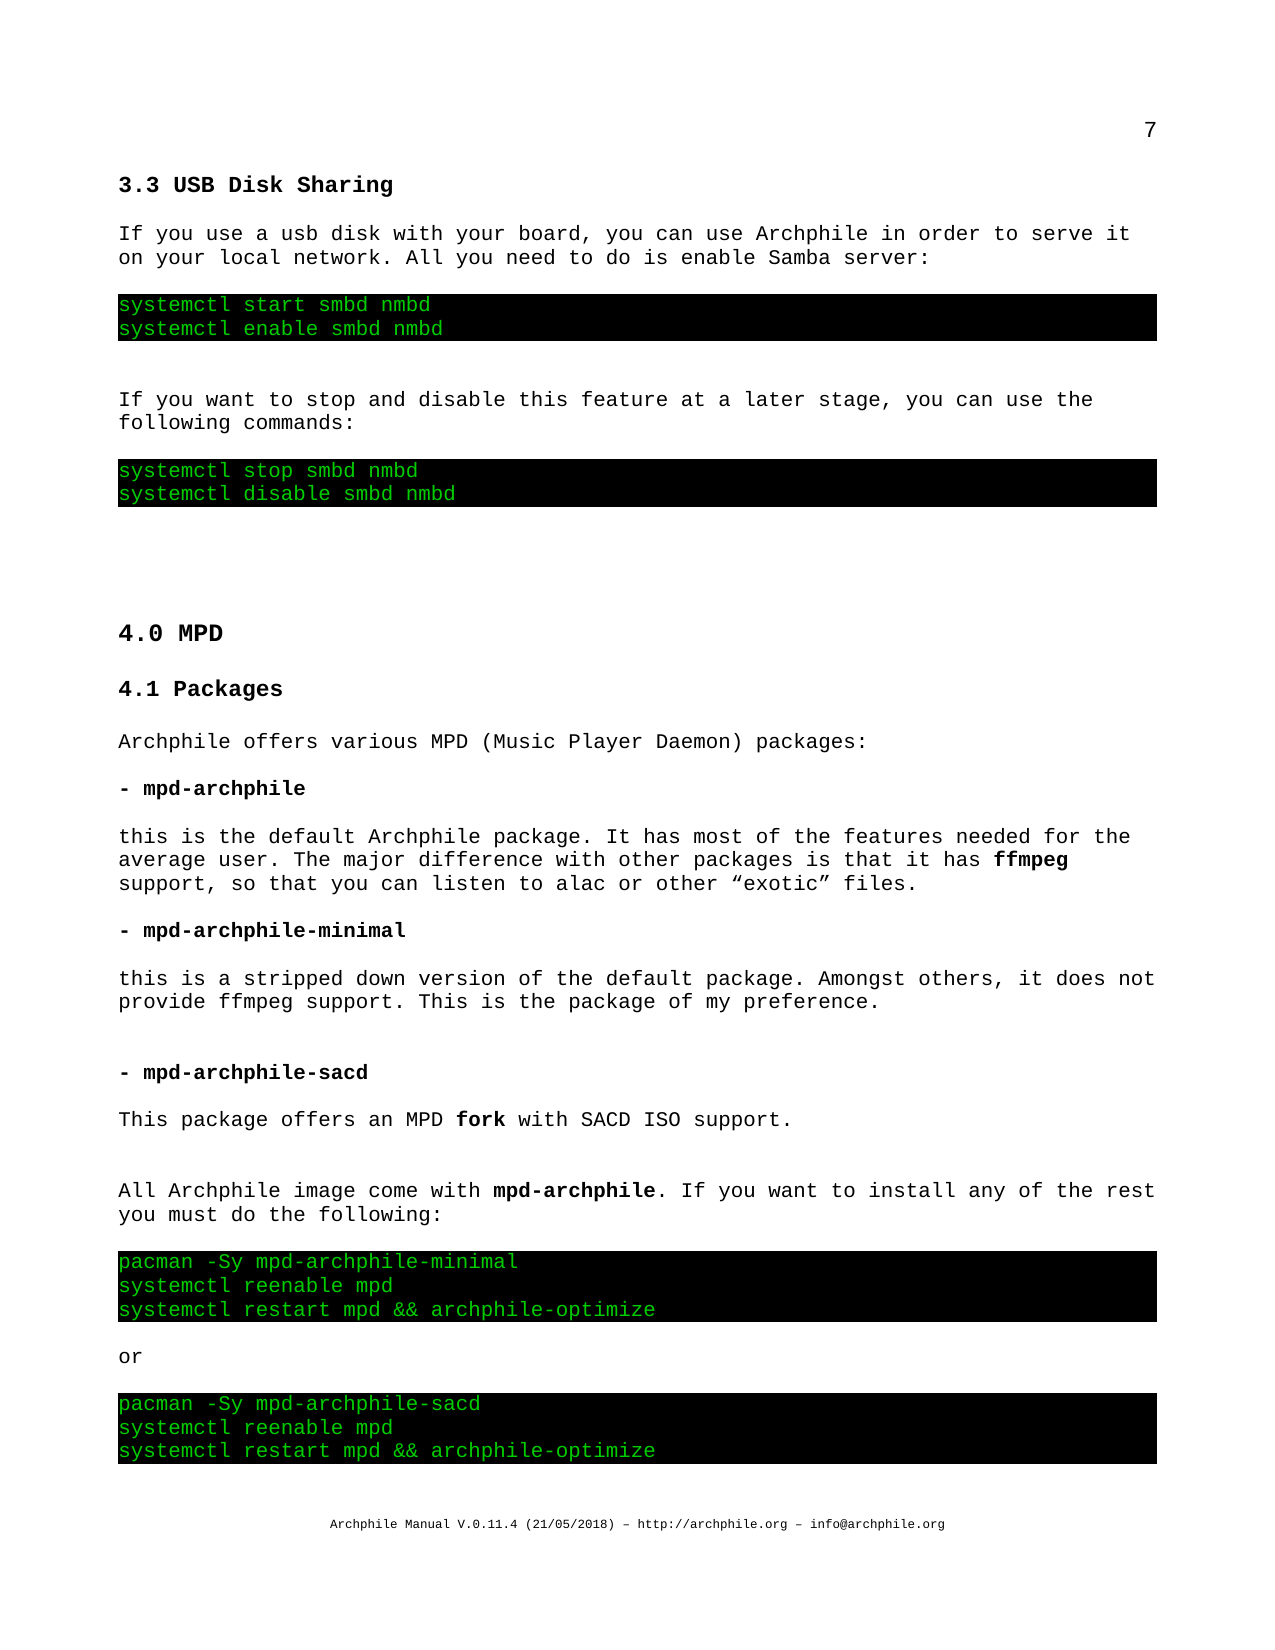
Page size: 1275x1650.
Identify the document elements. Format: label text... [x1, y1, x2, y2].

text pacman -Sy mpd-archphile-sacd [118, 1393, 1157, 1417]
text systemctl reenable mpd [118, 1275, 1157, 1299]
text systemctl restart mpd && archphile-optimize [118, 1441, 1157, 1464]
text - mpd-archphile [118, 778, 1157, 802]
text systemctl start smbd nmbd [118, 294, 1157, 318]
text 4.0 MPD [118, 620, 1157, 648]
text or [118, 1346, 1157, 1369]
text systemctl disable smbd nmbd [118, 483, 1157, 507]
text systemctl stop smbd nmbd [118, 459, 1157, 483]
text All Archphile image come with mpd-archphile. If you want to install any of the rest you must do the following: [118, 1180, 1157, 1228]
text this is a stripped down version of the default package. Amongst others, it does not provide ffmpeg support. This is the package of my preference. [118, 968, 1157, 1015]
text 4.1 Packages [118, 677, 1157, 703]
text systemctl restart mpd && archphile-optimize [118, 1299, 1157, 1322]
text 3.3 USB Disk Sharing [118, 173, 1157, 199]
text - mpd-archphile-minimal [118, 920, 1157, 944]
text this is the default Archphile package. It has most of the features needed for the average user. The major difference with other packages is that it has ffmpeg support, so that you can listen to alac or other “exotic” files. [118, 826, 1157, 897]
text pacman -Sy mpd-archphile-minimal [118, 1251, 1157, 1275]
text If you want to stop and disable this feature at a later stage, you can use the following commands: [118, 389, 1157, 436]
text Archphile offers various MPD (Music Player Daemon) packages: [118, 731, 1157, 755]
text This package offers an MPD fork with SACD ISO support. [118, 1109, 1157, 1133]
text systemctl reenable mpd [118, 1417, 1157, 1441]
text - mpd-archphile-sacd [118, 1062, 1157, 1086]
text systemctl enable smbd nmbd [118, 318, 1157, 341]
text If you use a usb disk with your board, you can use Archphile in order to serve it on your local network. All you need to do is enable Samba server: [118, 223, 1157, 270]
